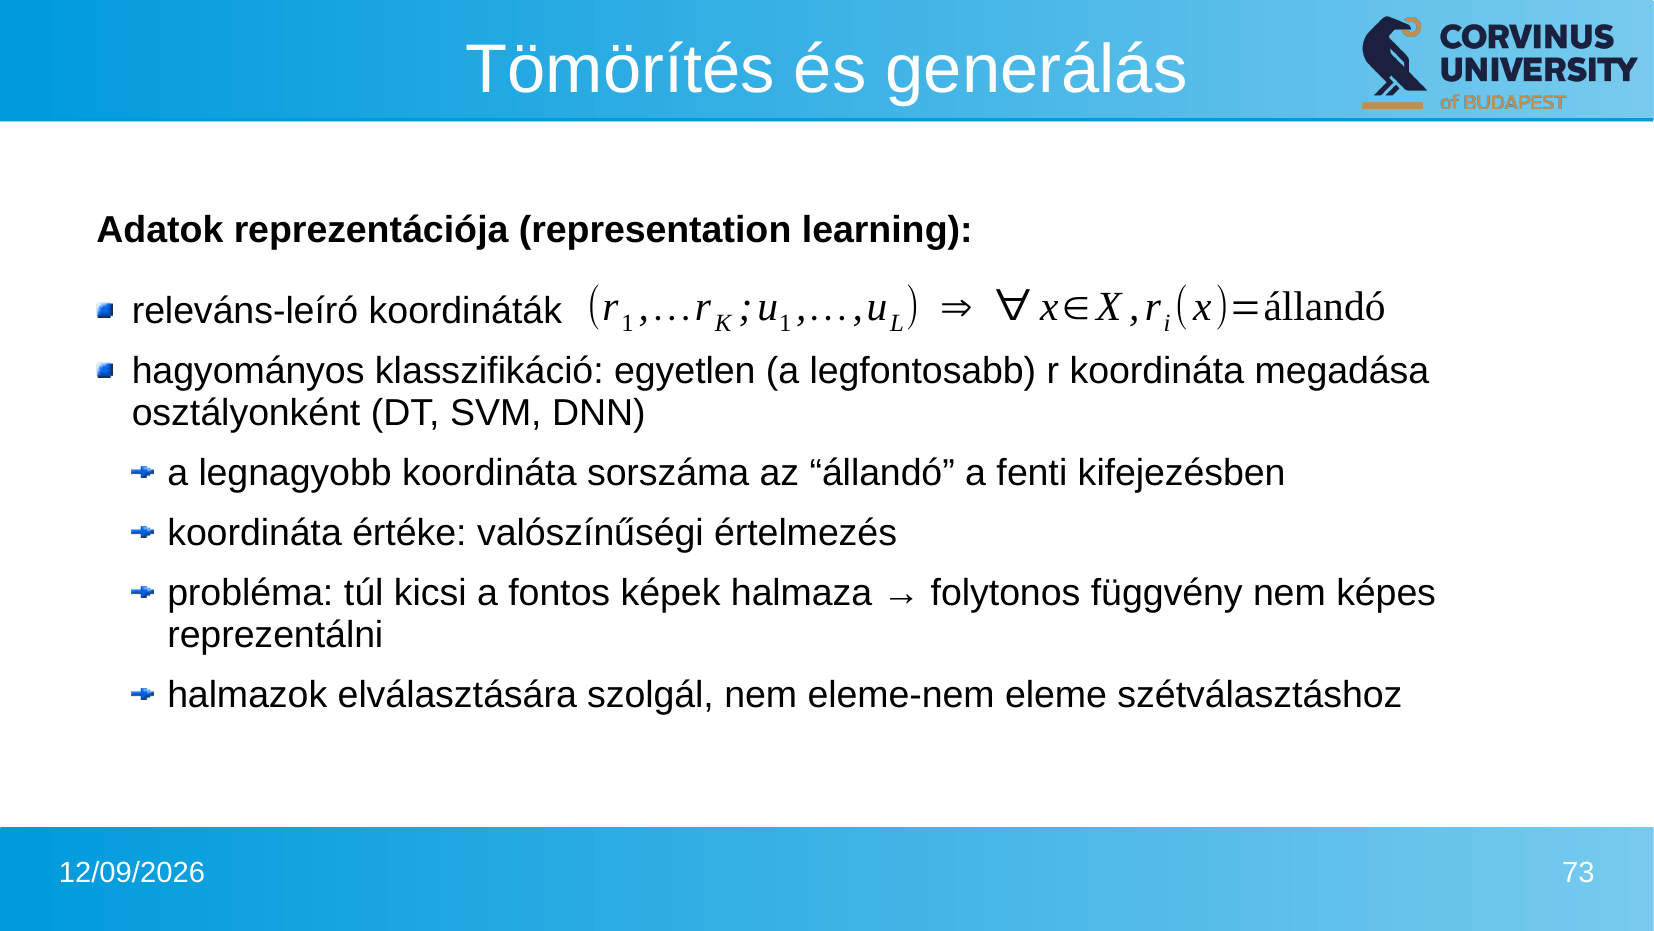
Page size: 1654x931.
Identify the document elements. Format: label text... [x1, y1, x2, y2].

title Tömörítés és generálás [59, 29, 1362, 108]
chart [580, 282, 1393, 336]
picture [1362, 16, 1638, 109]
text_box Adatok reprezentációja (representation learning): releváns-leíró koordináták hagyományos klasszifikáció: egyetlen (a legfontosabb) r koordináta megadása osztályonként (DT, SVM, DNN) a legnagyobb koordináta sorszáma az “állandó” a fenti kifejezésben koordináta értéke: valószínűségi értelmezés probléma: túl kicsi a fontos képek halmaza → folytonos függvény nem képes reprezentálni halmazok elválasztására szolgál, nem eleme-nem eleme szétválasztáshoz [81, 200, 1560, 723]
